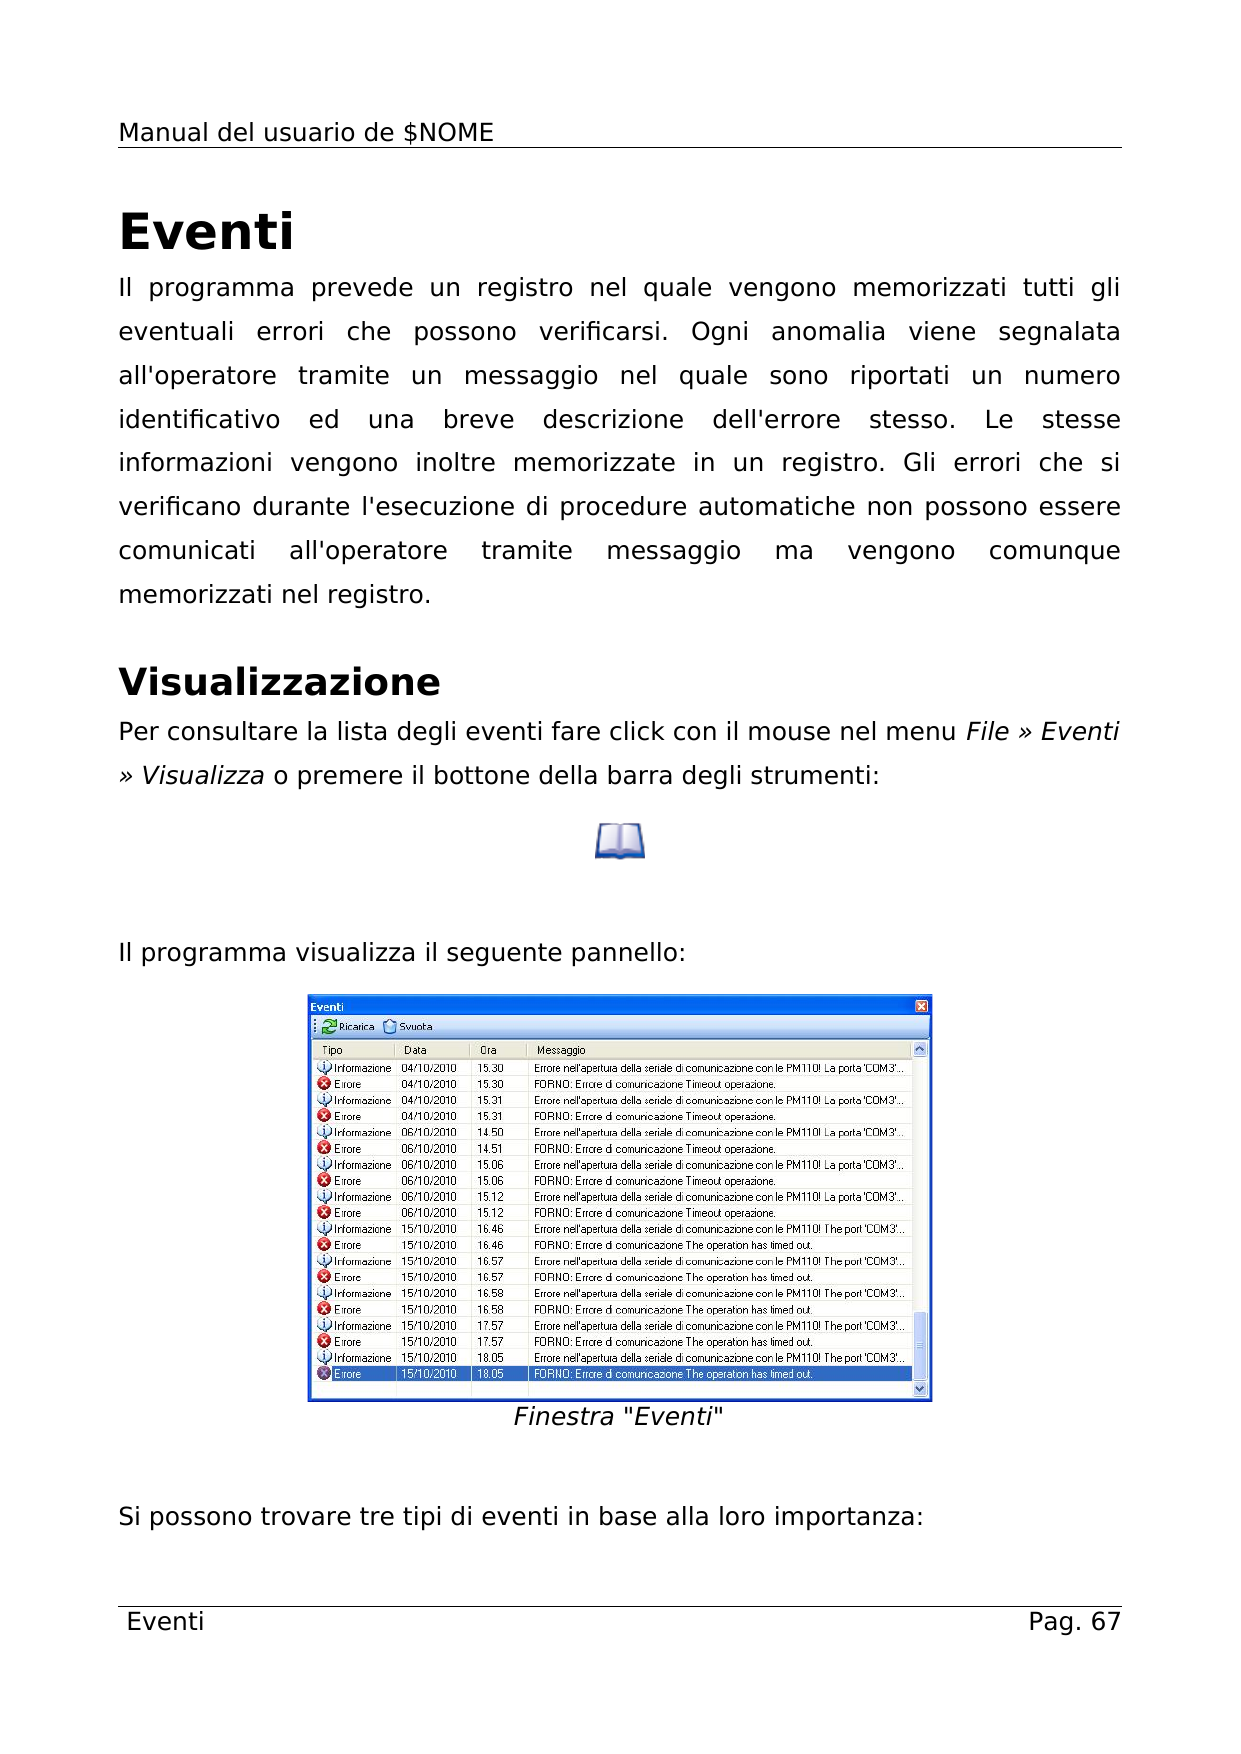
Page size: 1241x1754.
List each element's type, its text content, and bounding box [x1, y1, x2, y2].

text Si possono trovare tre tipi di eventi in base alla loro importanza: [118, 1502, 1122, 1531]
text Il programma visualizza il seguente pannello: [118, 938, 1122, 967]
subtitle Visualizzazione [118, 661, 1122, 705]
picture [595, 817, 645, 868]
picture [307, 994, 933, 1402]
text Finestra "Eventi" [308, 1402, 933, 1431]
text Per consultare la lista degli eventi fare click con il mouse nel menu File » Eventi » Visualizza o premere il bottone della barra degli strumenti: [118, 717, 1122, 790]
text Il programma prevede un registro nel quale vengono memorizzati tutti gli eventuali errori che possono verificarsi. Ogni anomalia viene segnalata all'operatore tramite un messaggio nel quale sono riportati un numero identificativo ed una breve descrizione dell'errore stesso. Le stesse informazioni vengono inoltre memorizzate in un registro. Gli errori che si verificano durante l'esecuzione di procedure automatiche non possono essere comunicati all'operatore tramite messaggio ma vengono comunque memorizzati nel registro. [118, 273, 1122, 609]
subtitle Eventi [118, 203, 1122, 261]
